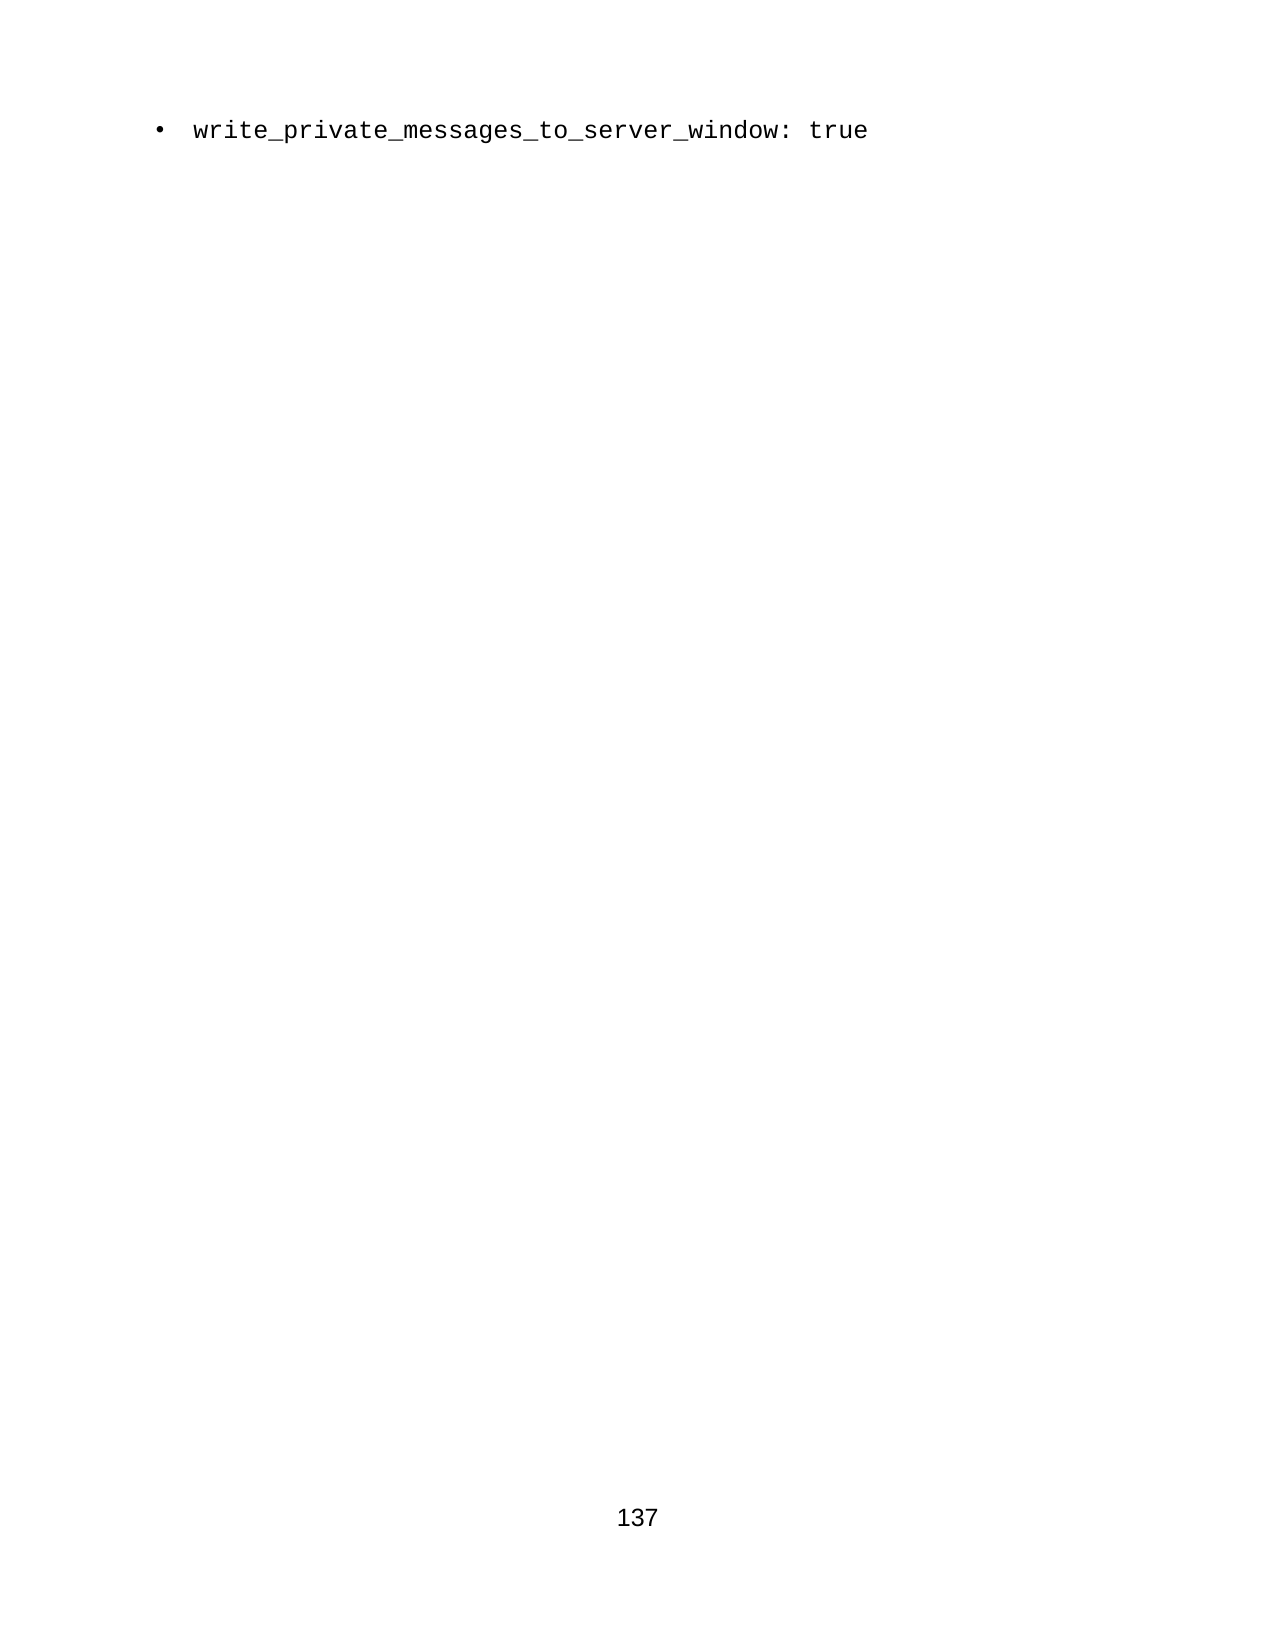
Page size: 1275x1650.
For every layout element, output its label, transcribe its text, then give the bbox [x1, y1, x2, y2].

list write_private_messages_to_server_window: true [156, 118, 1157, 146]
